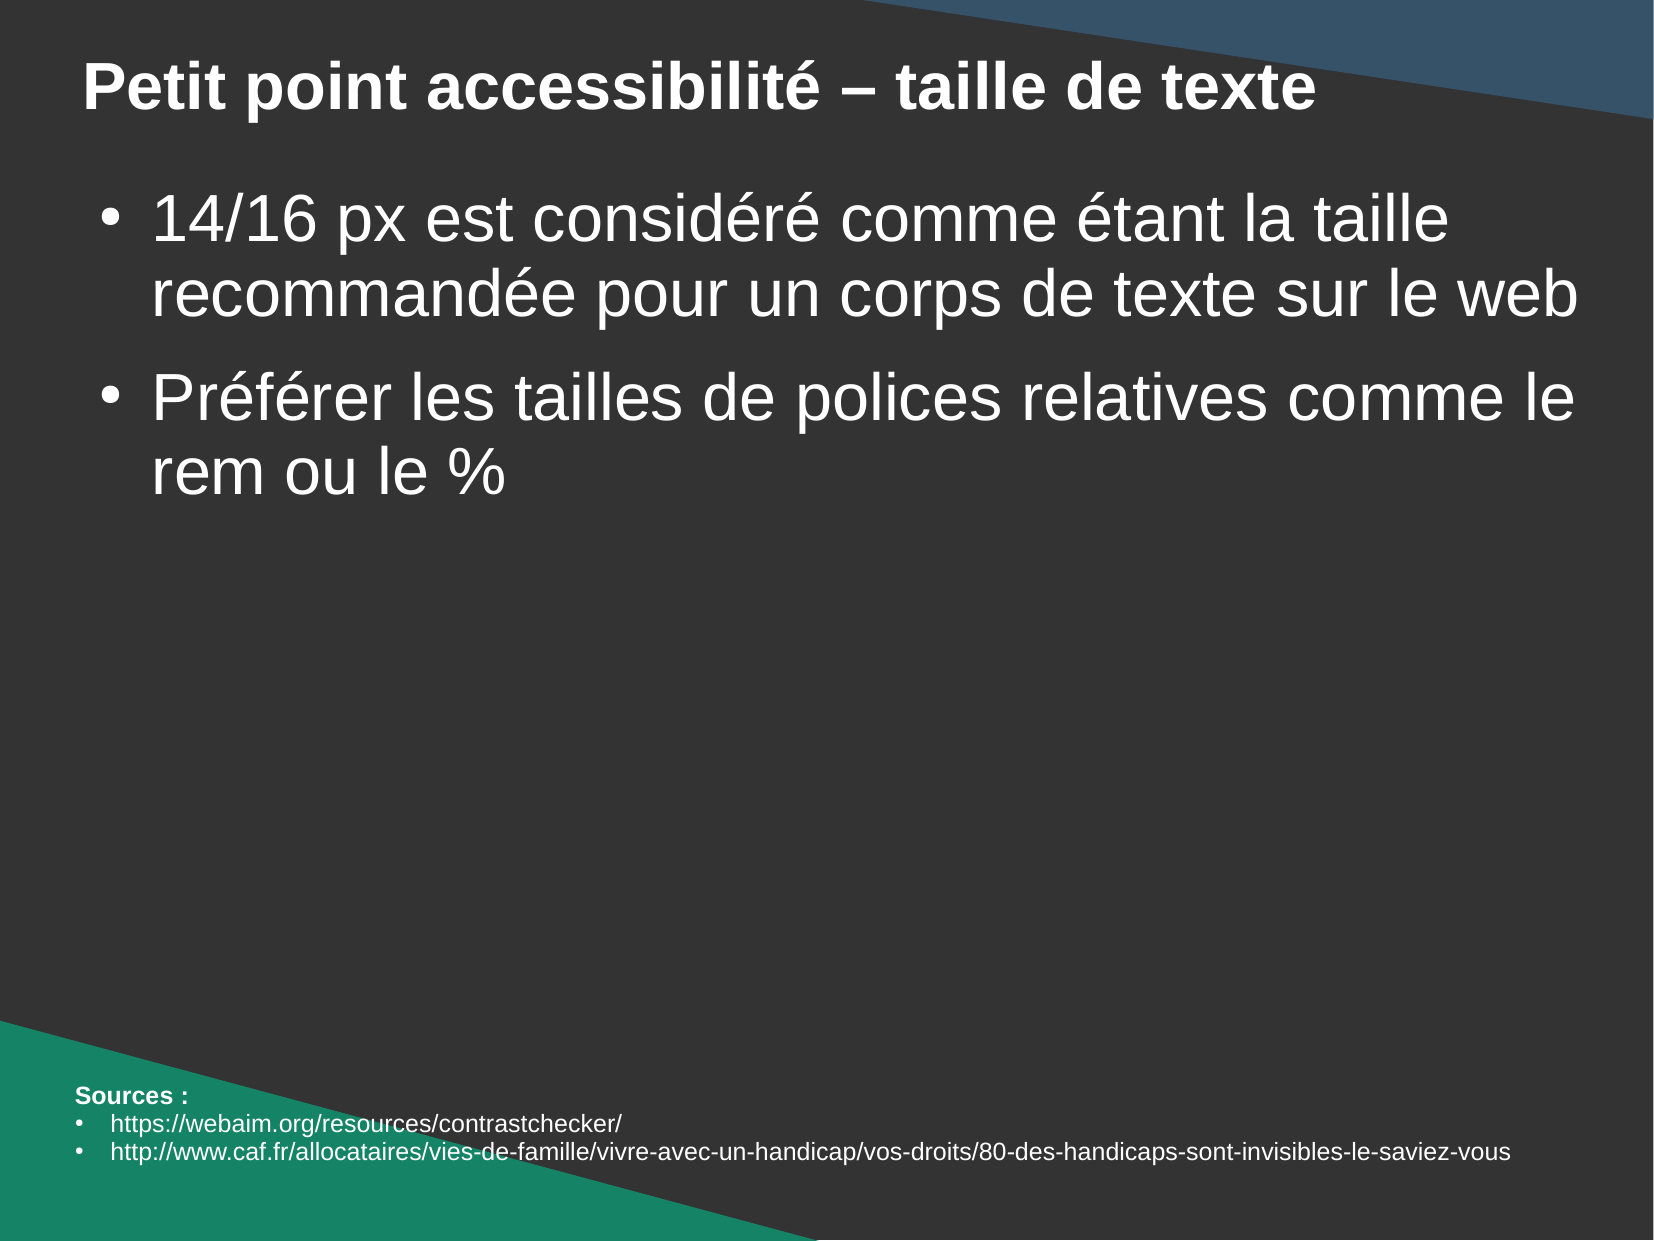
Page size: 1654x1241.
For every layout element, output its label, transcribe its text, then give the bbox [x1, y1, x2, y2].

title Petit point accessibilité – taille de texte [82, 49, 1571, 162]
text_box [862, 0, 1654, 120]
text_box Sources : https://webaim.org/resources/contrastchecker/ http://www.caf.fr/allocataires/vies-de-famille/vivre-avec-un-handicap/vos-droits/80-des-handicaps-sont-invisibles-le-saviez-vous [60, 1074, 1546, 1241]
text_box [0, 1020, 199, 1241]
list 14/16 px est considéré comme étant la taille recommandée pour un corps de texte sur le web Préférer les tailles de polices relatives comme le rem ou le % [80, 180, 1605, 544]
